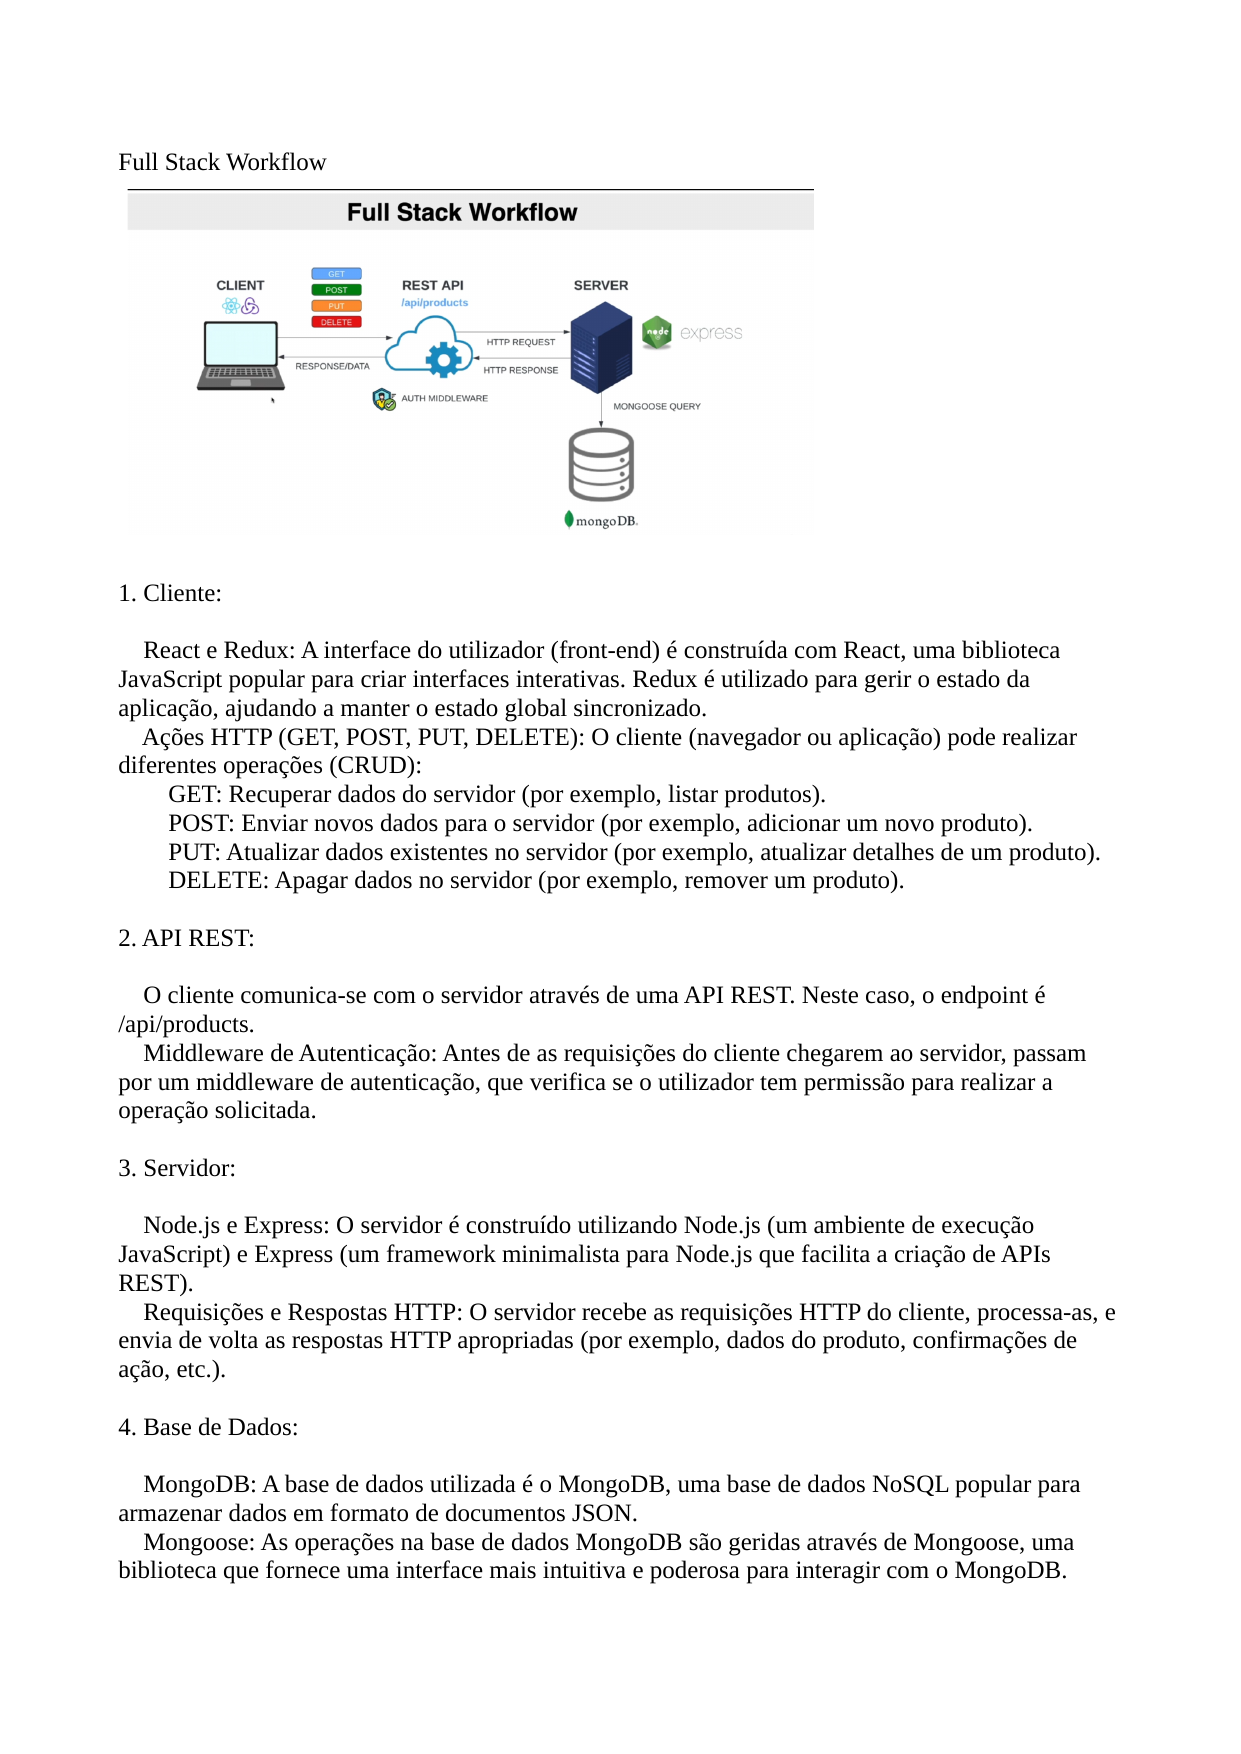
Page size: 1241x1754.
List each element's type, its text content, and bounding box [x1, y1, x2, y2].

text 3. Servidor: [118, 1153, 1122, 1182]
text Node.js e Express: O servidor é construído utilizando Node.js (um ambiente de execução JavaScript) e Express (um framework minimalista para Node.js que facilita a criação de APIs REST). [118, 1211, 1122, 1297]
picture [127, 189, 814, 535]
text Ações HTTP (GET, POST, PUT, DELETE): O cliente (navegador ou aplicação) pode realizar diferentes operações (CRUD): [118, 722, 1122, 779]
text 4. Base de Dados: [118, 1412, 1122, 1441]
text Mongoose: As operações na base de dados MongoDB são geridas através de Mongoose, uma biblioteca que fornece uma interface mais intuitiva e poderosa para interagir com o MongoDB. [118, 1527, 1122, 1584]
text O cliente comunica-se com o servidor através de uma API REST. Neste caso, o endpoint é /api/products. [118, 981, 1122, 1038]
text PUT: Atualizar dados existentes no servidor (por exemplo, atualizar detalhes de um produto). [118, 837, 1122, 866]
text Middleware de Autenticação: Antes de as requisições do cliente chegarem ao servidor, passam por um middleware de autenticação, que verifica se o utilizador tem permissão para realizar a operação solicitada. [118, 1038, 1122, 1124]
text DELETE: Apagar dados no servidor (por exemplo, remover um produto). [118, 866, 1122, 894]
text 1. Cliente: [118, 578, 1122, 607]
text 2. API REST: [118, 923, 1122, 952]
text GET: Recuperar dados do servidor (por exemplo, listar produtos). [118, 779, 1122, 808]
text Requisições e Respostas HTTP: O servidor recebe as requisições HTTP do cliente, processa-as, e envia de volta as respostas HTTP apropriadas (por exemplo, dados do produto, confirmações de ação, etc.). [118, 1297, 1122, 1383]
text React e Redux: A interface do utilizador (front-end) é construída com React, uma biblioteca JavaScript popular para criar interfaces interativas. Redux é utilizado para gerir o estado da aplicação, ajudando a manter o estado global sincronizado. [118, 636, 1122, 722]
text MongoDB: A base de dados utilizada é o MongoDB, uma base de dados NoSQL popular para armazenar dados em formato de documentos JSON. [118, 1469, 1122, 1527]
text Full Stack Workflow [118, 147, 1122, 176]
text POST: Enviar novos dados para o servidor (por exemplo, adicionar um novo produto). [118, 808, 1122, 837]
